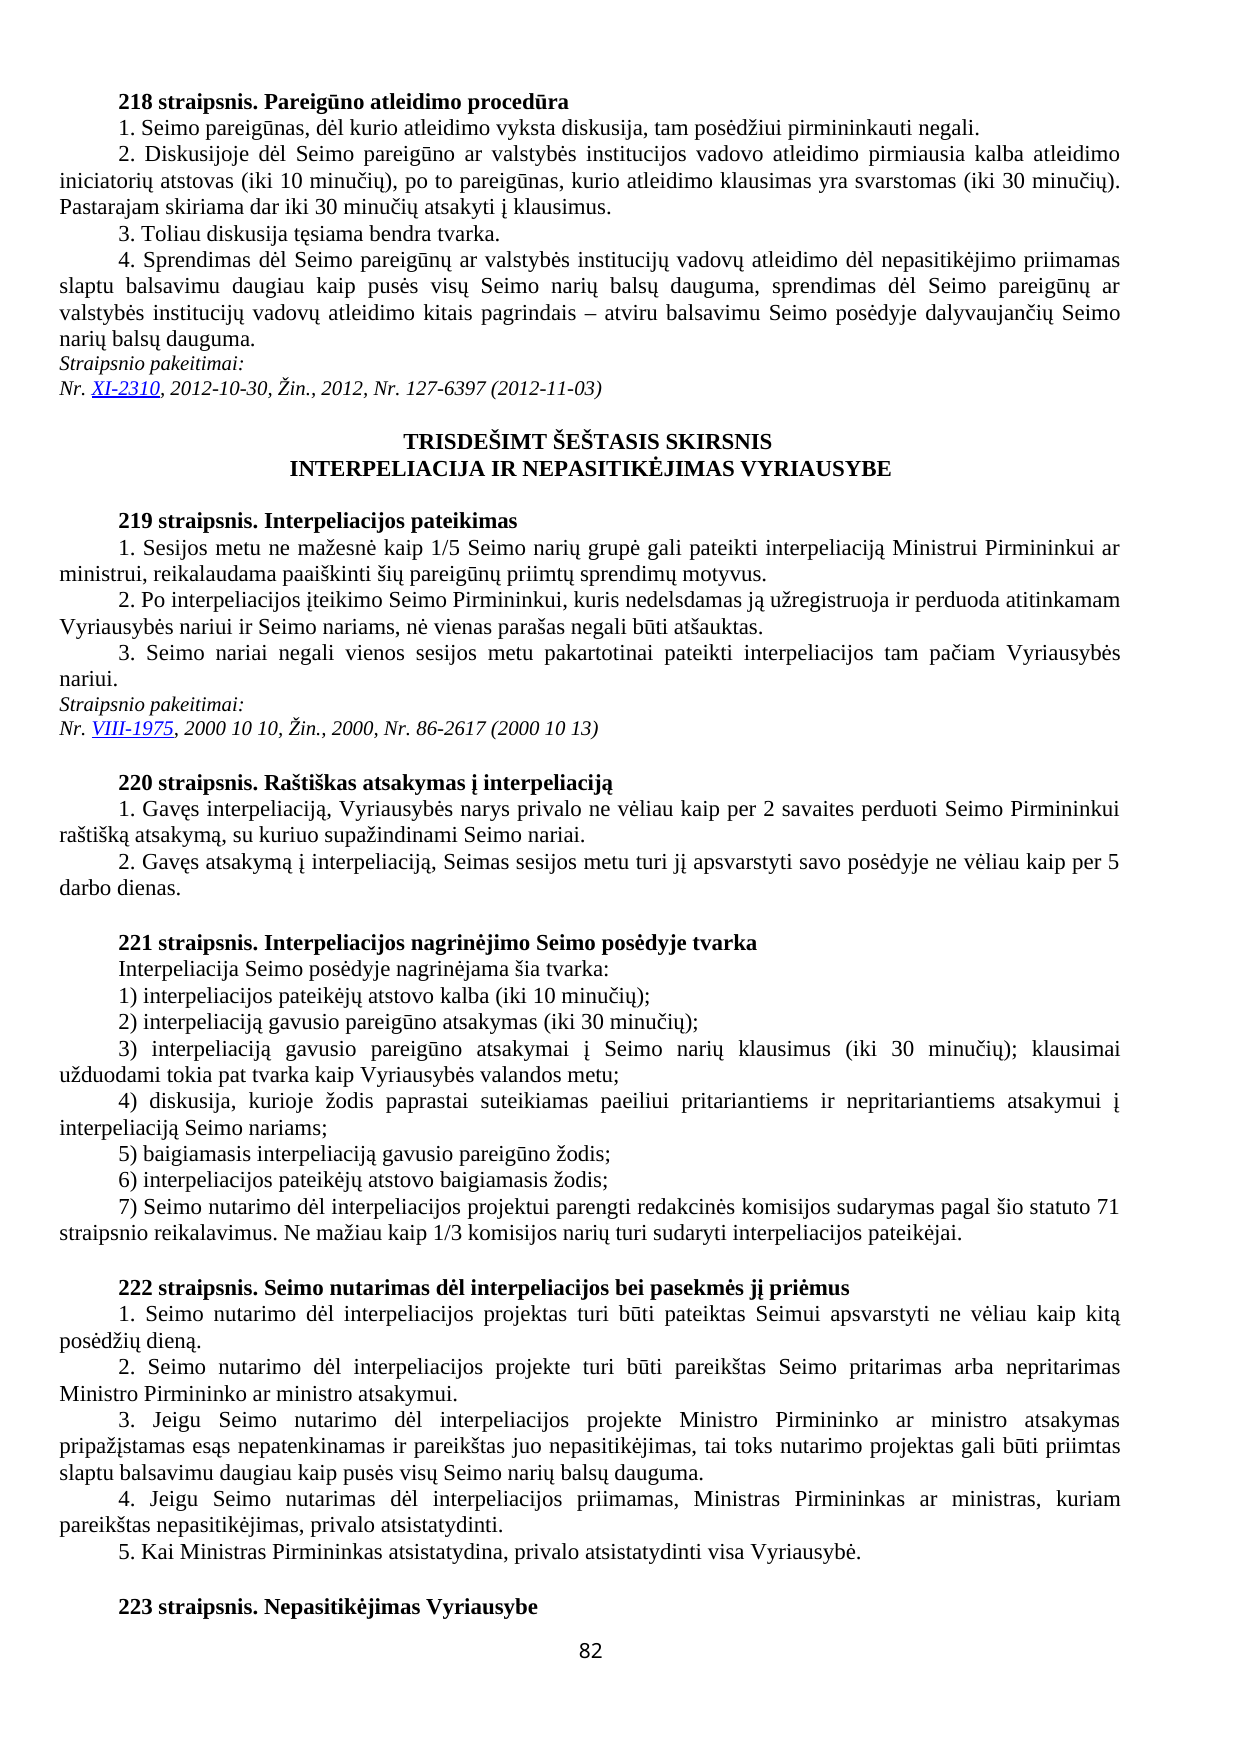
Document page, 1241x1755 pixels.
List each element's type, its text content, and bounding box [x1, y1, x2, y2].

text TRISDEŠIMT ŠEŠTASIS SKIRSNIS [59, 428, 1122, 454]
text 1. Sesijos metu ne mažesnė kaip 1/5 Seimo narių grupė gali pateikti interpeliaciją Ministrui Pirmininkui ar ministrui, reikalaudama paaiškinti šių pareigūnų priimtų sprendimų motyvus. [59, 534, 1122, 586]
text 221 straipsnis. Interpeliacijos nagrinėjimo Seimo posėdyje tvarka [59, 929, 1122, 956]
text INTERPELIACIJA IR NEPASITIKĖJIMAS VYRIAUSYBE [59, 454, 1122, 481]
text 223 straipsnis. Nepasitikėjimas Vyriausybe [59, 1593, 1122, 1619]
text Straipsnio pakeitimai: [59, 351, 1122, 375]
text 2. Diskusijoje dėl Seimo pareigūno ar valstybės institucijos vadovo atleidimo pirmiausia kalba atleidimo iniciatorių atstovas (iki 10 minučių), po to pareigūnas, kurio atleidimo klausimas yra svarstomas (iki 30 minučių). Pastarajam skiriama dar iki 30 minučių atsakyti į klausimus. [59, 141, 1122, 219]
text 3. Jeigu Seimo nutarimo dėl interpeliacijos projekte Ministro Pirmininko ar ministro atsakymas pripažįstamas esąs nepatenkinamas ir pareikštas juo nepasitikėjimas, tai toks nutarimo projektas gali būti priimtas slaptu balsavimu daugiau kaip pusės visų Seimo narių balsų dauguma. [59, 1406, 1122, 1485]
text 4) diskusija, kurioje žodis paprastai suteikiamas paeiliui pritariantiems ir nepritariantiems atsakymui į interpeliaciją Seimo nariams; [59, 1087, 1122, 1140]
text 2. Po interpeliacijos įteikimo Seimo Pirmininkui, kuris nedelsdamas ją užregistruoja ir perduoda atitinkamam Vyriausybės nariui ir Seimo nariams, nė vienas parašas negali būti atšauktas. [59, 586, 1122, 639]
text Straipsnio pakeitimai: [59, 692, 1122, 716]
text 1. Seimo nutarimo dėl interpeliacijos projektas turi būti pateiktas Seimui apsvarstyti ne vėliau kaip kitą posėdžių dieną. [59, 1301, 1122, 1353]
text 2. Gavęs atsakymą į interpeliaciją, Seimas sesijos metu turi jį apsvarstyti savo posėdyje ne vėliau kaip per 5 darbo dienas. [59, 848, 1122, 900]
text 4. Jeigu Seimo nutarimas dėl interpeliacijos priimamas, Ministras Pirmininkas ar ministras, kuriam pareikštas nepasitikėjimas, privalo atsistatydinti. [59, 1485, 1122, 1538]
text 2. Seimo nutarimo dėl interpeliacijos projekte turi būti pareikštas Seimo pritarimas arba nepritarimas Ministro Pirmininko ar ministro atsakymui. [59, 1353, 1122, 1406]
text 5) baigiamasis interpeliaciją gavusio pareigūno žodis; [59, 1140, 1122, 1166]
text 2) interpeliaciją gavusio pareigūno atsakymas (iki 30 minučių); [59, 1008, 1122, 1034]
text 222 straipsnis. Seimo nutarimas dėl interpeliacijos bei pasekmės jį priėmus [59, 1274, 1122, 1301]
text 7) Seimo nutarimo dėl interpeliacijos projektui parengti redakcinės komisijos sudarymas pagal šio statuto 71 straipsnio reikalavimus. Ne mažiau kaip 1/3 komisijos narių turi sudaryti interpeliacijos pateikėjai. [59, 1193, 1122, 1245]
text 220 straipsnis. Raštiškas atsakymas į interpeliaciją [59, 769, 1122, 795]
text 6) interpeliacijos pateikėjų atstovo baigiamasis žodis; [59, 1166, 1122, 1193]
text Interpeliacija Seimo posėdyje nagrinėjama šia tvarka: [59, 956, 1122, 982]
text 219 straipsnis. Interpeliacijos pateikimas [59, 507, 1122, 534]
text 3) interpeliaciją gavusio pareigūno atsakymai į Seimo narių klausimus (iki 30 minučių); klausimai užduodami tokia pat tvarka kaip Vyriausybės valandos metu; [59, 1034, 1122, 1087]
text Nr. XI-2310, 2012-10-30, Žin., 2012, Nr. 127-6397 (2012-11-03) [59, 375, 1122, 399]
text 3. Toliau diskusija tęsiama bendra tvarka. [59, 219, 1122, 246]
text 4. Sprendimas dėl Seimo pareigūnų ar valstybės institucijų vadovų atleidimo dėl nepasitikėjimo priimamas slaptu balsavimu daugiau kaip pusės visų Seimo narių balsų dauguma, sprendimas dėl Seimo pareigūnų ar valstybės institucijų vadovų atleidimo kitais pagrindais – atviru balsavimu Seimo posėdyje dalyvaujančių Seimo narių balsų dauguma. [59, 246, 1122, 351]
text 1. Gavęs interpeliaciją, Vyriausybės narys privalo ne vėliau kaip per 2 savaites perduoti Seimo Pirmininkui raštišką atsakymą, su kuriuo supažindinami Seimo nariai. [59, 795, 1122, 848]
text 218 straipsnis. Pareigūno atleidimo procedūra [59, 88, 1122, 114]
text 5. Kai Ministras Pirmininkas atsistatydina, privalo atsistatydinti visa Vyriausybė. [59, 1538, 1122, 1564]
text 3. Seimo nariai negali vienos sesijos metu pakartotinai pateikti interpeliacijos tam pačiam Vyriausybės nariui. [59, 639, 1122, 692]
text 1. Seimo pareigūnas, dėl kurio atleidimo vyksta diskusija, tam posėdžiui pirmininkauti negali. [59, 114, 1122, 141]
text Nr. VIII-1975, 2000 10 10, Žin., 2000, Nr. 86-2617 (2000 10 13) [59, 716, 1122, 740]
text 1) interpeliacijos pateikėjų atstovo kalba (iki 10 minučių); [59, 982, 1122, 1008]
